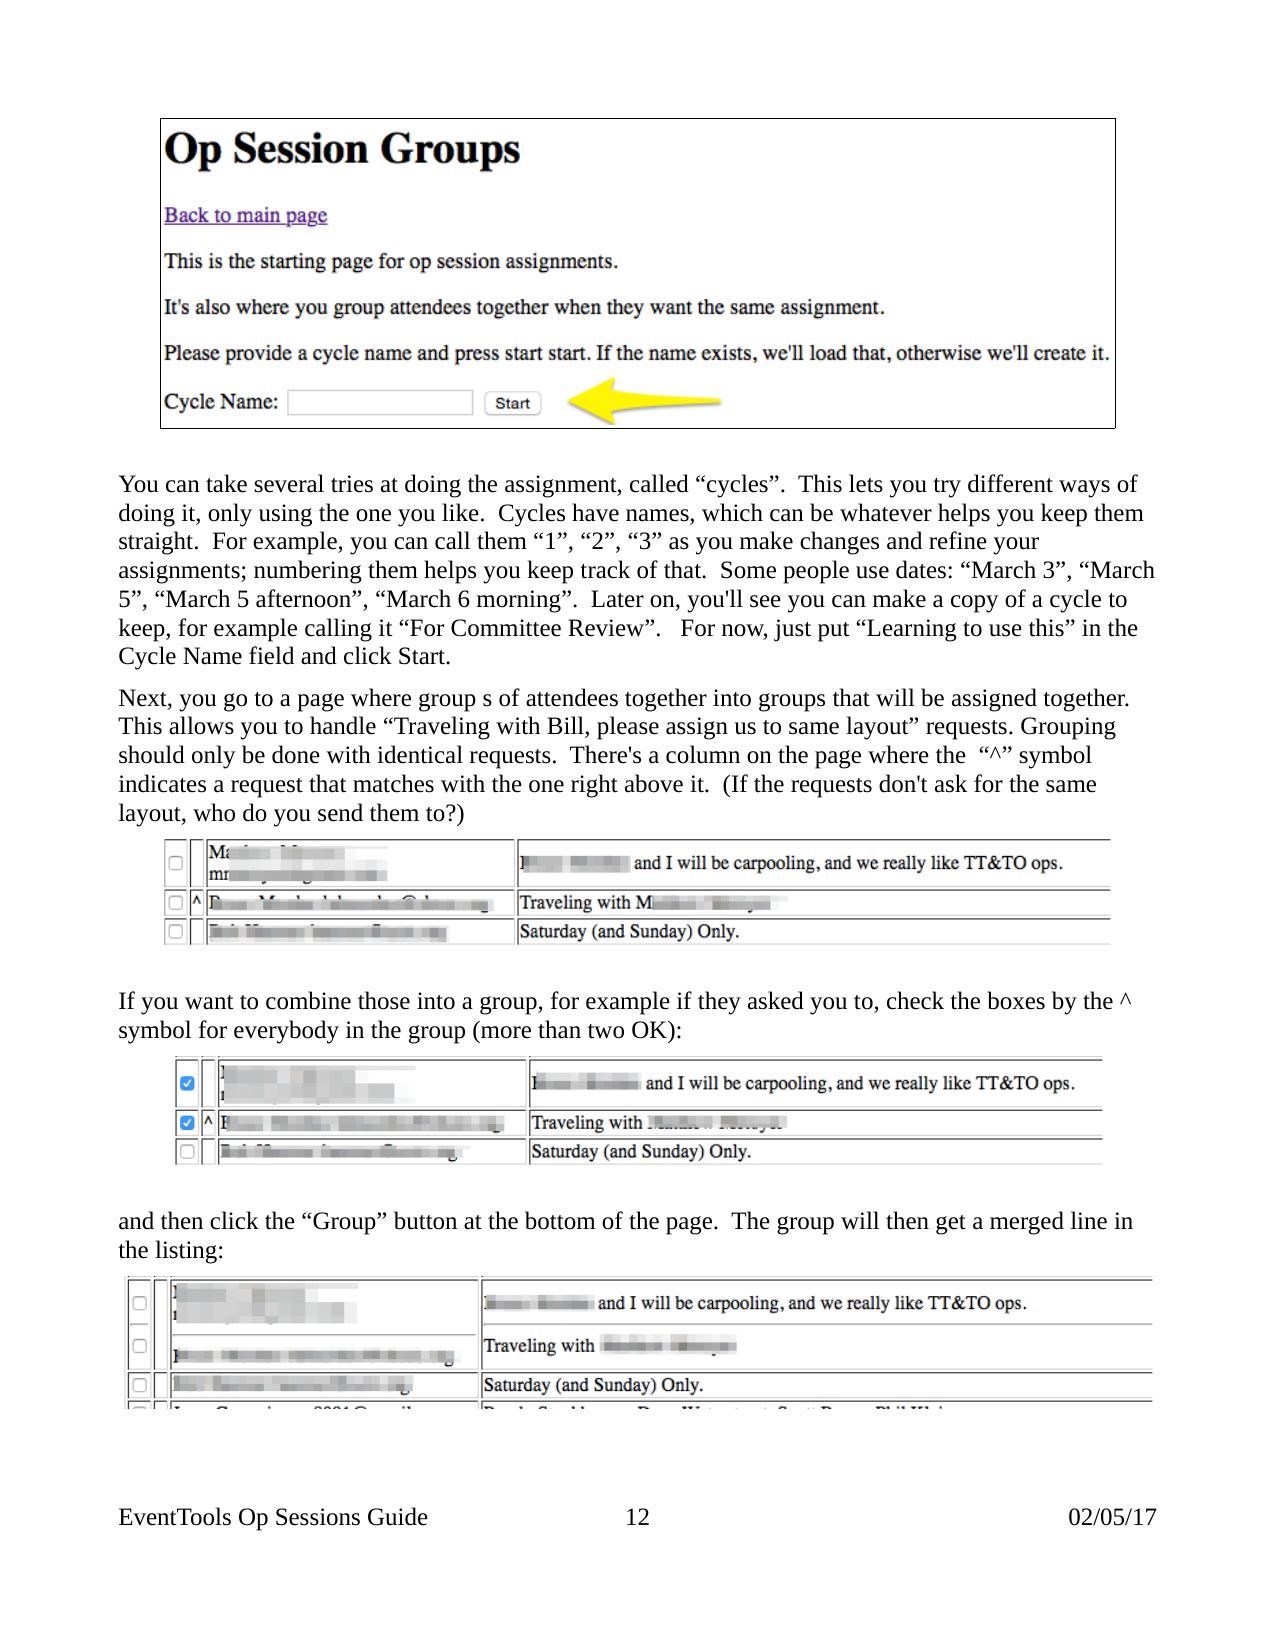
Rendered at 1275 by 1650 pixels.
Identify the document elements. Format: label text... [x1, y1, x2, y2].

text You can take several tries at doing the assignment, called “cycles”. This lets you try different ways of doing it, only using the one you like. Cycles have names, which can be whatever helps you keep them straight. For example, you can call them “1”, “2”, “3” as you make changes and refine your assignments; numbering them helps you keep track of that. Some people use dates: “March 3”, “March 5”, “March 5 afternoon”, “March 6 morning”. Later on, you'll see you can make a copy of a cycle to keep, for example calling it “For Committee Review”. For now, just put “Learning to use this” in the Cycle Name field and click Start. [118, 469, 1157, 670]
text Next, you go to a page where group s of attendees together into groups that will be assigned together. This allows you to handle “Traveling with Bill, please assign us to same layout” requests. Grouping should only be done with identical requests. There's a column on the page where the “^” symbol indicates a request that matches with the one right above it. (If the requests don't ask for the same layout, who do you send them to?) [118, 683, 1157, 826]
picture [163, 121, 1112, 425]
picture [172, 1056, 1103, 1166]
text and then click the “Group” button at the bottom of the page. The group will then get a merged line in the listing: [118, 1206, 1157, 1264]
picture [164, 838, 1111, 946]
picture [122, 1276, 1153, 1409]
text If you want to combine those into a group, for example if they asked you to, check the boxes by the ^ symbol for everybody in the group (more than two OK): [118, 986, 1157, 1044]
